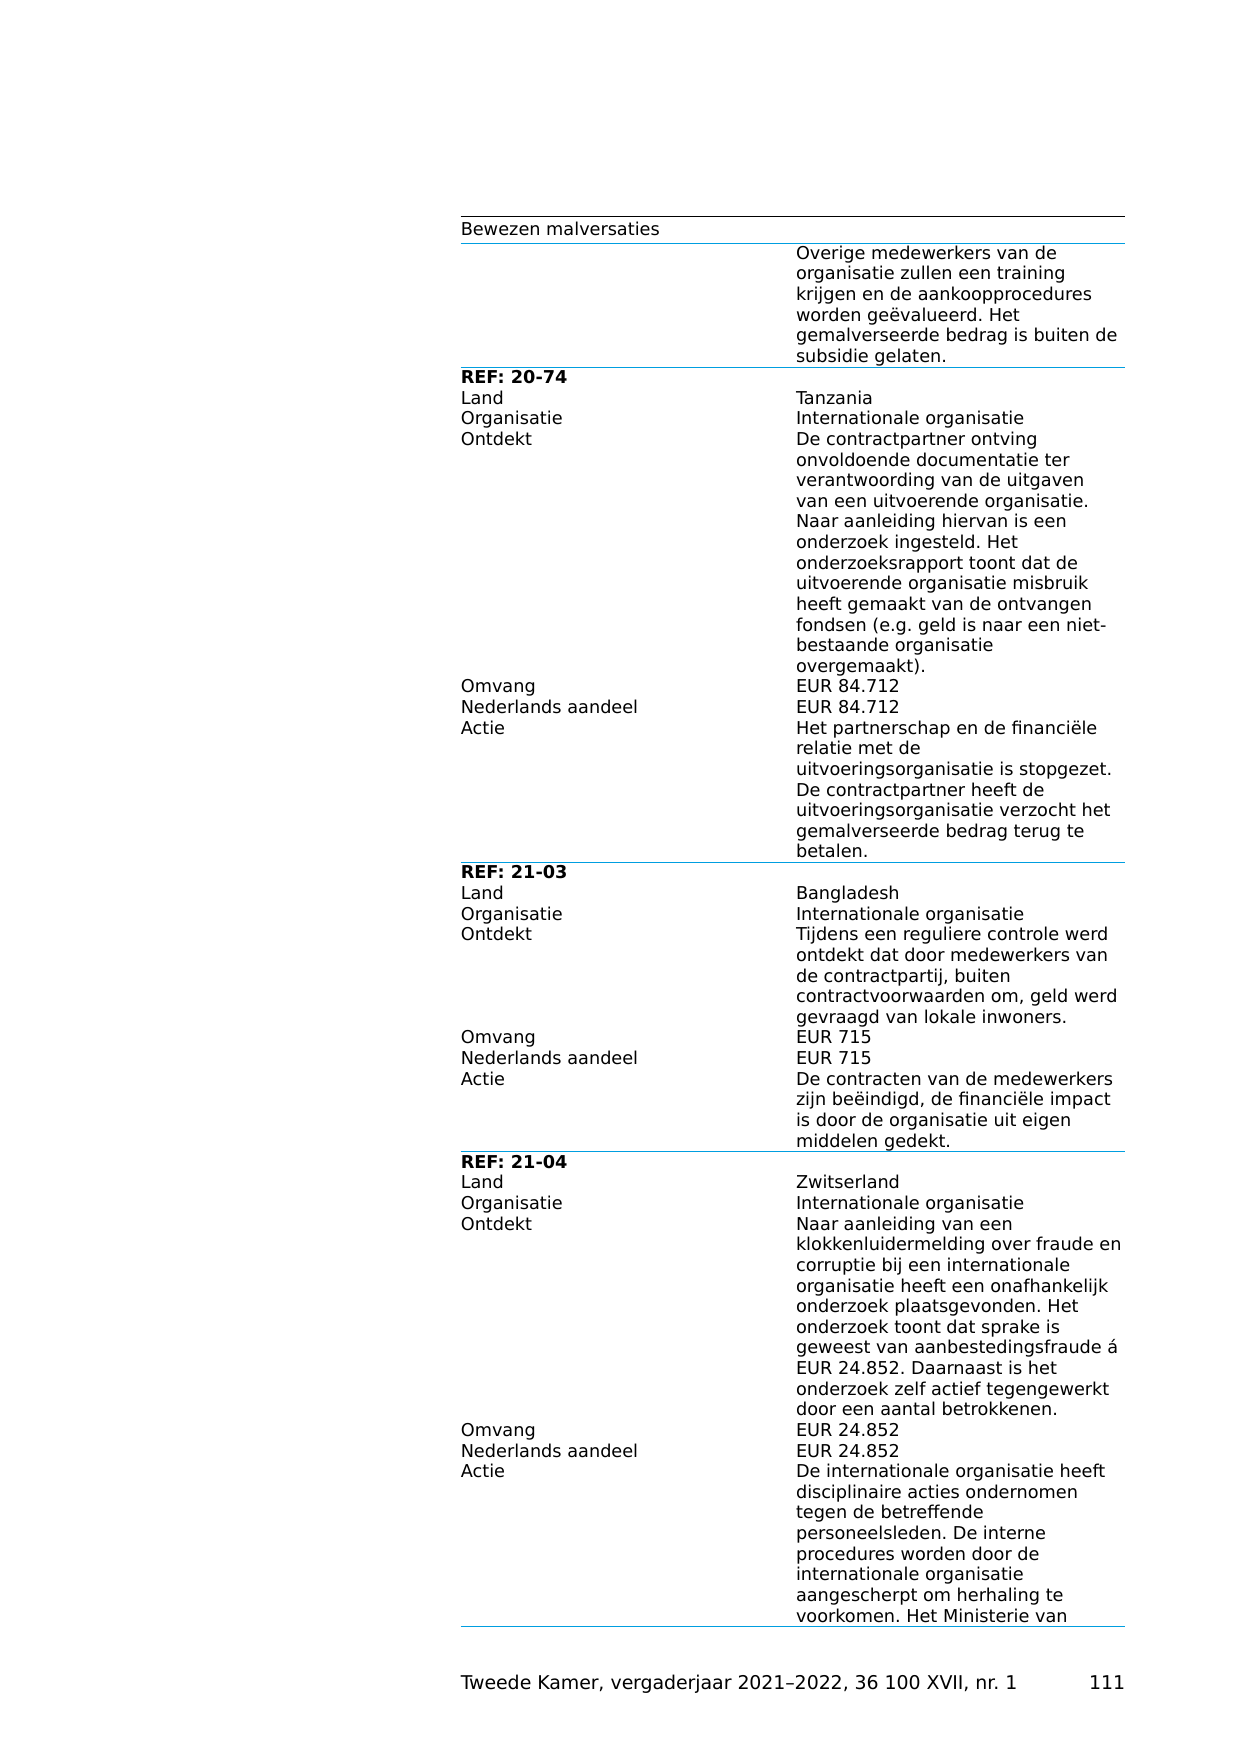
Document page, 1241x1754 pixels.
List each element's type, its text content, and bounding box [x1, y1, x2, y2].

table_cell Tijdens een reguliere controle werd ontdekt dat door medewerkers van de contractpartij, buiten contractvoorwaarden om, geld werd gevraagd van lokale inwoners. [793, 924, 1125, 1027]
table_cell Omvang [461, 1420, 793, 1441]
table_cell Organisatie [461, 1193, 793, 1214]
table_cell EUR 24.852 [793, 1420, 1125, 1441]
table_cell [793, 863, 1125, 883]
table_cell Nederlands aandeel [461, 1048, 793, 1069]
table_cell REF: 20-74 [461, 368, 793, 388]
table_cell Organisatie [461, 408, 793, 429]
table_cell Naar aanleiding van een klokkenluidermelding over fraude en corruptie bij een internationale organisatie heeft een onafhankelijk onderzoek plaatsgevonden. Het onderzoek toont dat sprake is geweest van aanbestedingsfraude á EUR 24.852. Daarnaast is het onderzoek zelf actief tegengewerkt door een aantal betrokkenen. [793, 1214, 1125, 1420]
table_cell REF: 21-04 [461, 1152, 793, 1172]
table_cell EUR 715 [793, 1028, 1125, 1048]
table_cell [461, 244, 793, 366]
table_cell Nederlands aandeel [461, 1441, 793, 1461]
table_cell Land [461, 388, 793, 408]
table_cell De internationale organisatie heeft disciplinaire acties ondernomen tegen de betreffende personeelsleden. De interne procedures worden door de internationale organisatie aangescherpt om herhaling te voorkomen. Het Ministerie van [793, 1461, 1125, 1626]
table_cell Ontdekt [461, 1214, 793, 1420]
table_cell Ontdekt [461, 924, 793, 1027]
table_cell Tanzania [793, 388, 1125, 408]
table_cell Actie [461, 718, 793, 862]
table_cell REF: 21-03 [461, 863, 793, 883]
table_cell Nederlands aandeel [461, 697, 793, 718]
table_cell Organisatie [461, 904, 793, 924]
table_cell Internationale organisatie [793, 1193, 1125, 1214]
table_cell Actie [461, 1069, 793, 1151]
table_cell Bangladesh [793, 883, 1125, 904]
table_cell EUR 24.852 [793, 1441, 1125, 1461]
table_cell De contracten van de medewerkers zijn beëindigd, de financiële impact is door de organisatie uit eigen middelen gedekt. [793, 1069, 1125, 1151]
table_cell [793, 368, 1125, 388]
table_cell Het partnerschap en de financiële relatie met de uitvoeringsorganisatie is stopgezet. De contractpartner heeft de uitvoeringsorganisatie verzocht het gemalverseerde bedrag terug te betalen. [793, 718, 1125, 862]
table_cell Bewezen malversaties [461, 217, 1125, 243]
table_cell EUR 84.712 [793, 676, 1125, 697]
table_cell EUR 84.712 [793, 697, 1125, 718]
table_cell Zwitserland [793, 1173, 1125, 1193]
table_cell Omvang [461, 676, 793, 697]
table_cell Internationale organisatie [793, 904, 1125, 924]
table_cell EUR 715 [793, 1048, 1125, 1069]
table_cell Land [461, 1173, 793, 1193]
table_cell Omvang [461, 1028, 793, 1048]
table_header Tabel 35 Bewezen ODA malversaties [461, 191, 1125, 216]
table_cell Actie [461, 1461, 793, 1626]
table_cell Internationale organisatie [793, 408, 1125, 429]
table_cell Ontdekt [461, 429, 793, 676]
table_cell Overige medewerkers van de organisatie zullen een training krijgen en de aankoopprocedures worden geëvalueerd. Het gemalverseerde bedrag is buiten de subsidie gelaten. [793, 244, 1125, 366]
table_cell [793, 1152, 1125, 1172]
table_cell De contractpartner ontving onvoldoende documentatie ter verantwoording van de uitgaven van een uitvoerende organisatie. Naar aanleiding hiervan is een onderzoek ingesteld. Het onderzoeksrapport toont dat de uitvoerende organisatie misbruik heeft gemaakt van de ontvangen fondsen (e.g. geld is naar een niet-bestaande organisatie overgemaakt). [793, 429, 1125, 676]
table_cell Land [461, 883, 793, 904]
